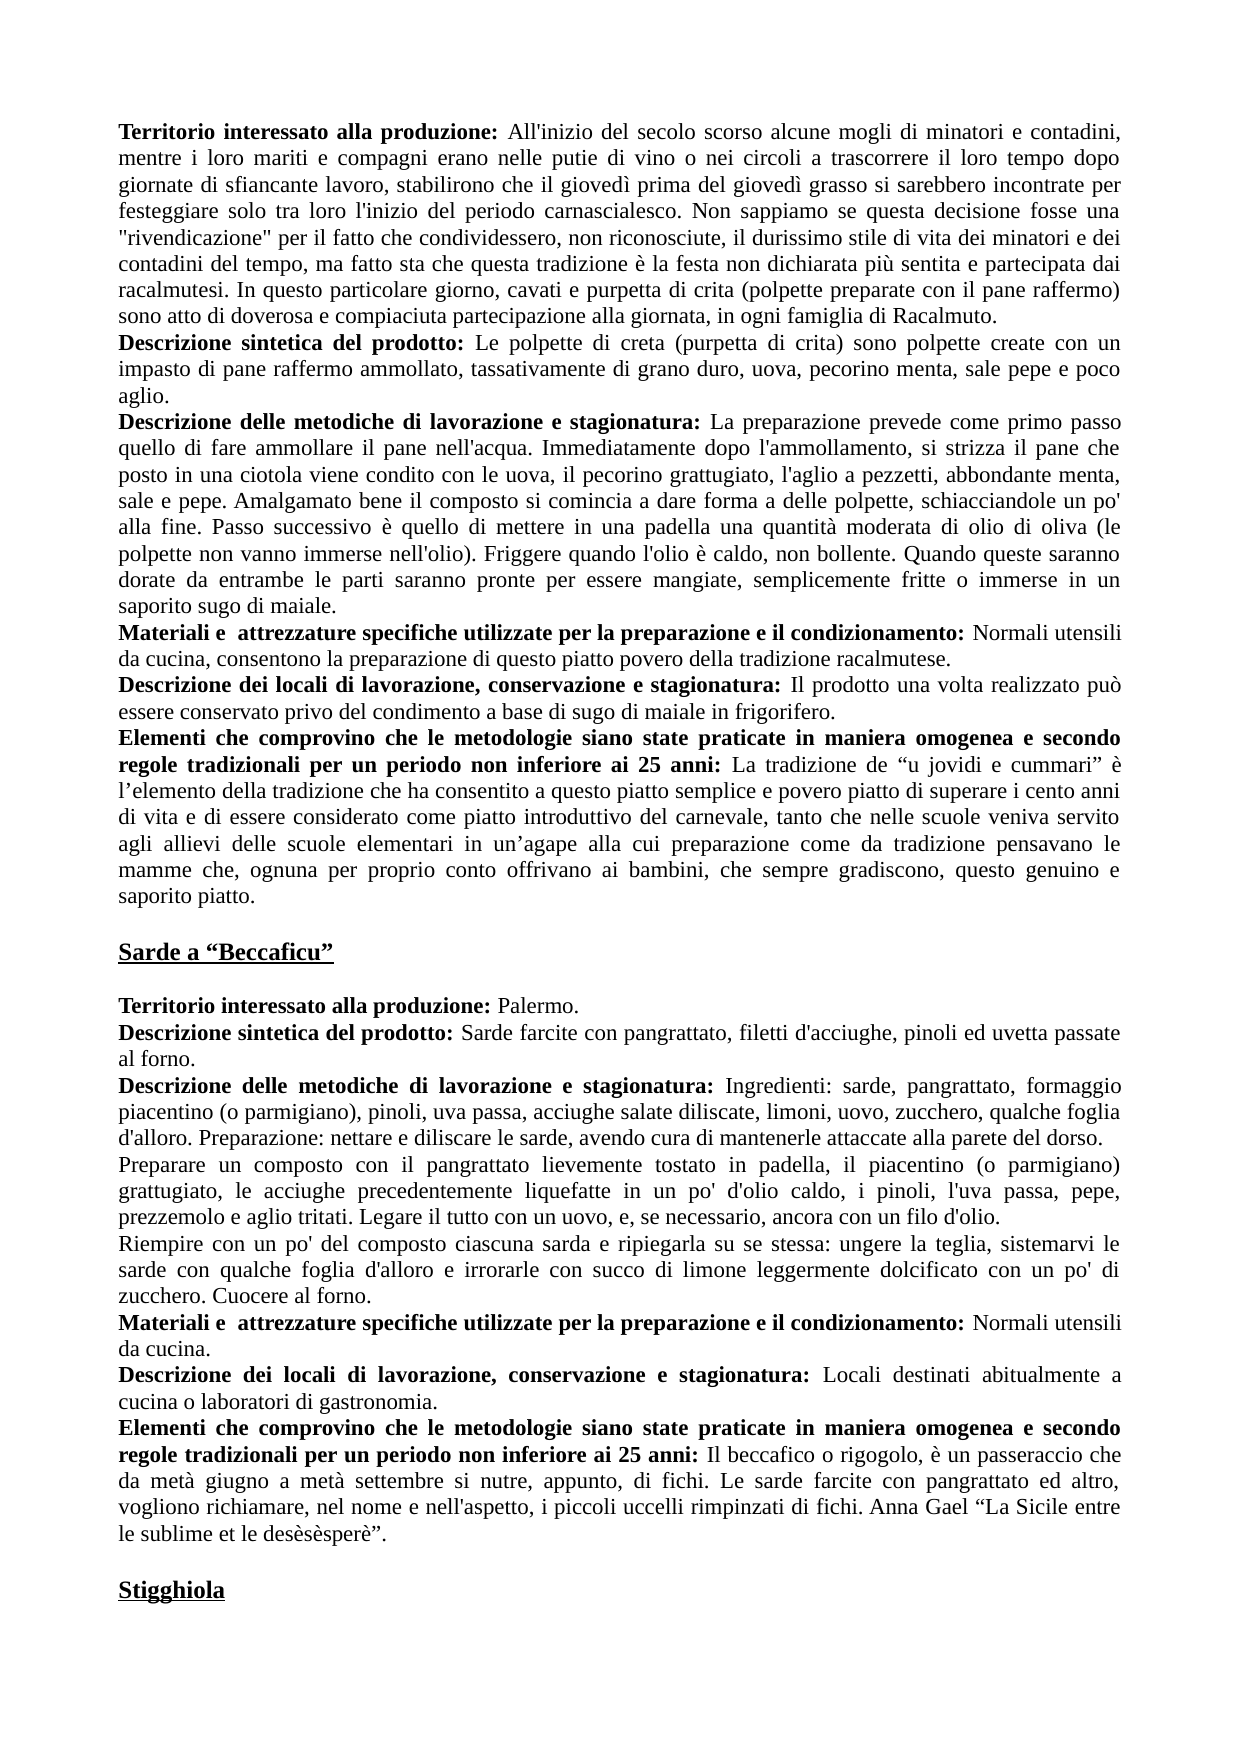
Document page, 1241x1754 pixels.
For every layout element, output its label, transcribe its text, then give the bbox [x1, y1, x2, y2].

text Territorio interessato alla produzione: All'inizio del secolo scorso alcune mogli di minatori e contadini, mentre i loro mariti e compagni erano nelle putie di vino o nei circoli a trascorrere il loro tempo dopo giornate di sfiancante lavoro, stabilirono che il giovedì prima del giovedì grasso si sarebbero incontrate per festeggiare solo tra loro l'inizio del periodo carnascialesco. Non sappiamo se questa decisione fosse una "rivendicazione" per il fatto che condividessero, non riconosciute, il durissimo stile di vita dei minatori e dei contadini del tempo, ma fatto sta che questa tradizione è la festa non dichiarata più sentita e partecipata dai racalmutesi. In questo particolare giorno, cavati e purpetta di crita (polpette preparate con il pane raffermo) sono atto di doverosa e compiaciuta partecipazione alla giornata, in ogni famiglia di Racalmuto. [118, 118, 1122, 329]
text Descrizione delle metodiche di lavorazione e stagionatura: Ingredienti: sarde, pangrattato, formaggio piacentino (o parmigiano), pinoli, uva passa, acciughe salate diliscate, limoni, uovo, zucchero, qualche foglia d'alloro. Preparazione: nettare e diliscare le sarde, avendo cura di mantenerle attaccate alla parete del dorso. [118, 1072, 1122, 1151]
text Descrizione dei locali di lavorazione, conservazione e stagionatura: Locali destinati abitualmente a cucina o laboratori di gastronomia. [118, 1362, 1122, 1414]
text Descrizione sintetica del prodotto: Sarde farcite con pangrattato, filetti d'acciughe, pinoli ed uvetta passate al forno. [118, 1019, 1122, 1072]
text Riempire con un po' del composto ciascuna sarda e ripiegarla su se stessa: ungere la teglia, sistemarvi le sarde con qualche foglia d'alloro e irrorarle con succo di limone leggermente dolcificato con un po' di zucchero. Cuocere al forno. [118, 1230, 1122, 1309]
text Descrizione dei locali di lavorazione, conservazione e stagionatura: Il prodotto una volta realizzato può essere conservato privo del condimento a base di sugo di maiale in frigorifero. [118, 672, 1122, 724]
text Descrizione sintetica del prodotto: Le polpette di creta (purpetta di crita) sono polpette create con un impasto di pane raffermo ammollato, tassativamente di grano duro, uova, pecorino menta, sale pepe e poco aglio. [118, 329, 1122, 408]
text Stigghiola [118, 1575, 1122, 1603]
text Preparare un composto con il pangrattato lievemente tostato in padella, il piacentino (o parmigiano) grattugiato, le acciughe precedentemente liquefatte in un po' d'olio caldo, i pinoli, l'uva passa, pepe, prezzemolo e aglio tritati. Legare il tutto con un uovo, e, se necessario, ancora con un filo d'olio. [118, 1151, 1122, 1230]
text Descrizione delle metodiche di lavorazione e stagionatura: La preparazione prevede come primo passo quello di fare ammollare il pane nell'acqua. Immediatamente dopo l'ammollamento, si strizza il pane che posto in una ciotola viene condito con le uova, il pecorino grattugiato, l'aglio a pezzetti, abbondante menta, sale e pepe. Amalgamato bene il composto si comincia a dare forma a delle polpette, schiacciandole un po' alla fine. Passo successivo è quello di mettere in una padella una quantità moderata di olio di oliva (le polpette non vanno immerse nell'olio). Friggere quando l'olio è caldo, non bollente. Quando queste saranno dorate da entrambe le parti saranno pronte per essere mangiate, semplicemente fritte o immerse in un saporito sugo di maiale. [118, 408, 1122, 619]
text Materiali e attrezzature specifiche utilizzate per la preparazione e il condizionamento: Normali utensili da cucina, consentono la preparazione di questo piatto povero della tradizione racalmutese. [118, 619, 1122, 672]
text Elementi che comprovino che le metodologie siano state praticate in maniera omogenea e secondo regole tradizionali per un periodo non inferiore ai 25 anni: Il beccafico o rigogolo, è un passeraccio che da metà giugno a metà settembre si nutre, appunto, di fichi. Le sarde farcite con pangrattato ed altro, vogliono richiamare, nel nome e nell'aspetto, i piccoli uccelli rimpinzati di fichi. Anna Gael “La Sicile entre le sublime et le desèsèsperè”. [118, 1414, 1122, 1546]
text Territorio interessato alla produzione: Palermo. [118, 993, 1122, 1019]
text Elementi che comprovino che le metodologie siano state praticate in maniera omogenea e secondo regole tradizionali per un periodo non inferiore ai 25 anni: La tradizione de “u jovidi e cummari” è l’elemento della tradizione che ha consentito a questo piatto semplice e povero piatto di superare i cento anni di vita e di essere considerato come piatto introduttivo del carnevale, tanto che nelle scuole veniva servito agli allievi delle scuole elementari in un’agape alla cui preparazione come da tradizione pensavano le mamme che, ognuna per proprio conto offrivano ai bambini, che sempre gradiscono, questo genuino e saporito piatto. [118, 724, 1122, 909]
text Sarde a “Beccaficu” [118, 937, 1122, 966]
text Materiali e attrezzature specifiche utilizzate per la preparazione e il condizionamento: Normali utensili da cucina. [118, 1309, 1122, 1362]
